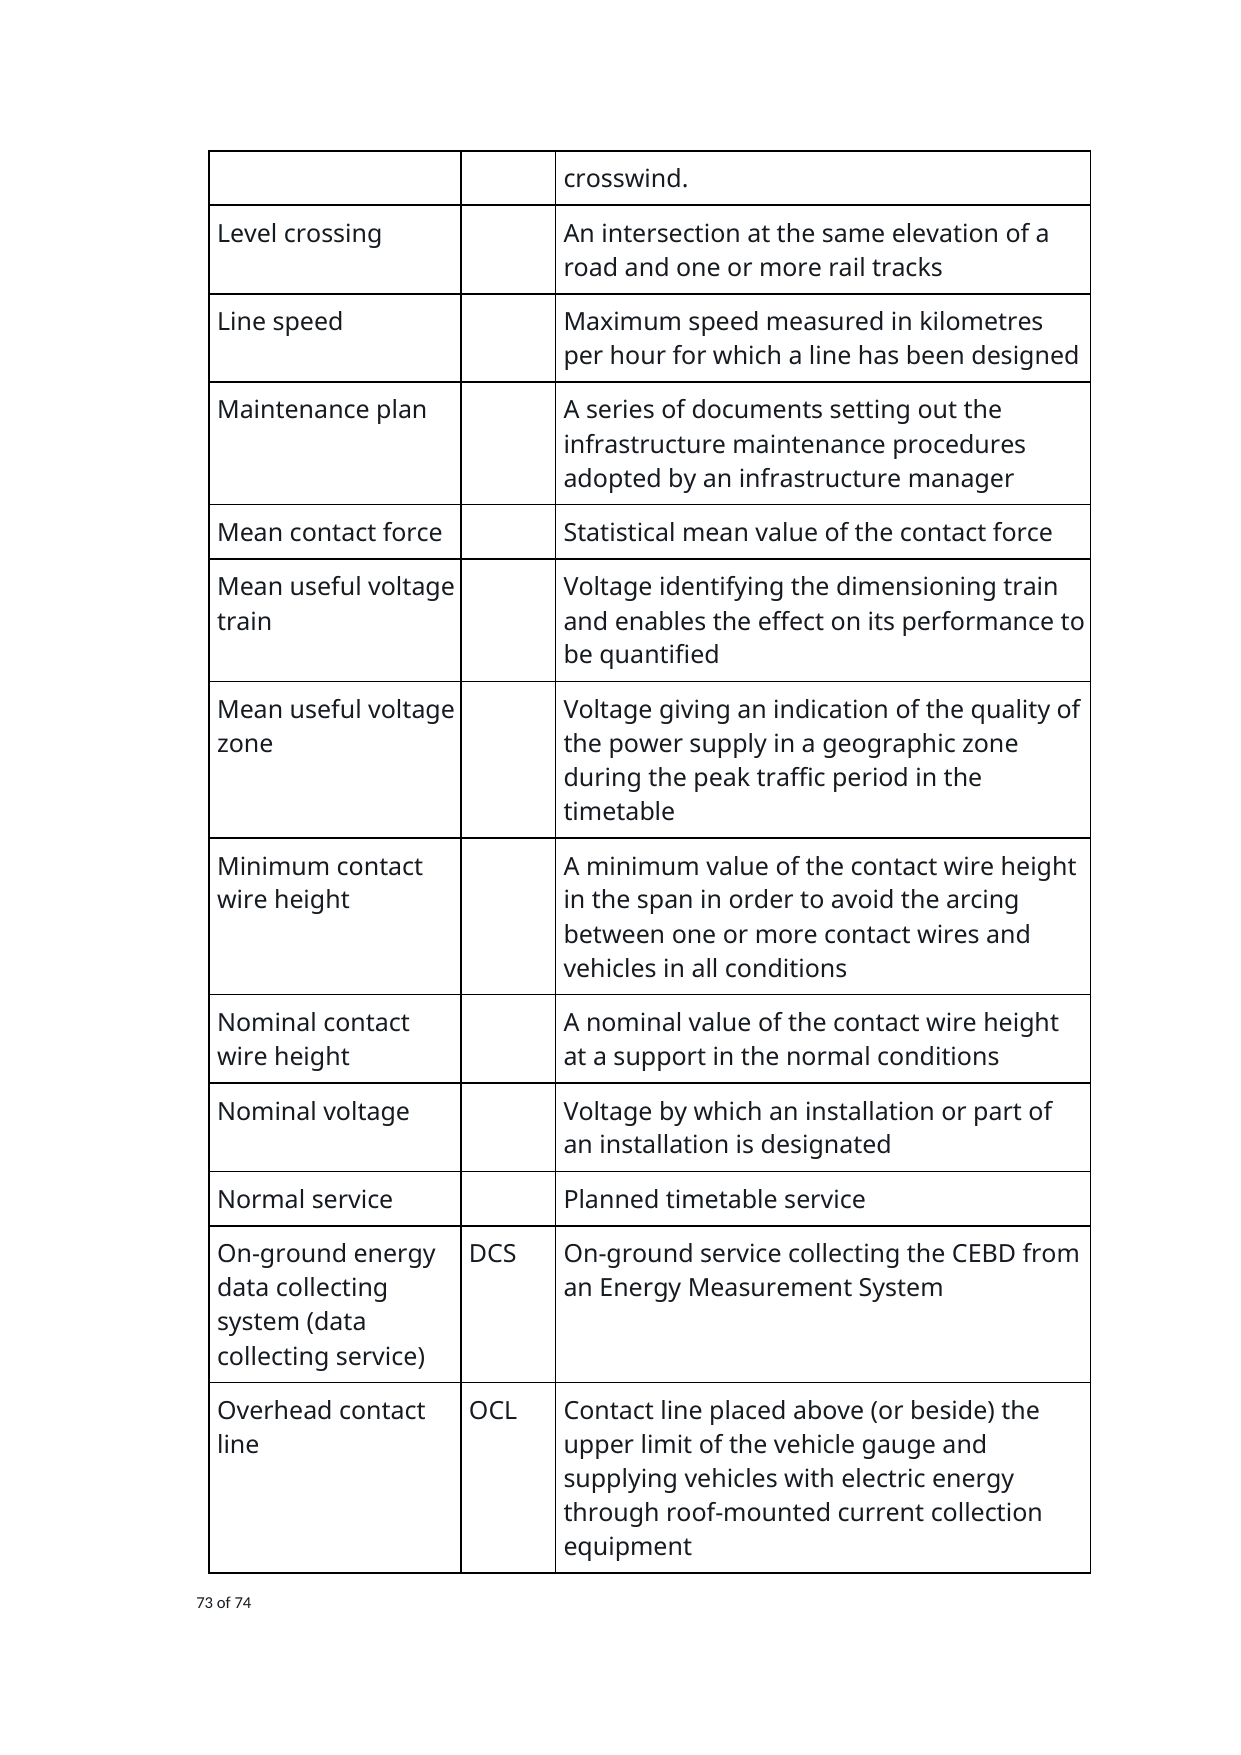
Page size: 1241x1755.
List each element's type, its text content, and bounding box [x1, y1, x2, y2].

table_cell Minimum contact wire height [210, 839, 460, 994]
table_cell Planned timetable service [556, 1172, 1090, 1225]
table_cell DCS [462, 1227, 555, 1382]
table_cell [462, 682, 555, 837]
table_cell Line speed [210, 295, 460, 381]
table_cell Overhead contact line [210, 1383, 460, 1572]
table_cell OCL [462, 1383, 555, 1572]
table_cell Maintenance plan [210, 383, 460, 504]
table_cell Voltage giving an indication of the quality of the power supply in a geographic zone during the peak traffic period in the timetable [556, 682, 1090, 837]
table_cell [210, 152, 460, 204]
table_cell Statistical mean value of the contact force [556, 505, 1090, 558]
table_cell [462, 383, 555, 504]
table_cell An intersection at the same elevation of a road and one or more rail tracks [556, 206, 1090, 293]
table_cell Nominal contact wire height [210, 995, 460, 1082]
table_cell Maximum speed measured in kilometres per hour for which a line has been designed [556, 295, 1090, 381]
table_cell [462, 505, 555, 558]
table_cell A nominal value of the contact wire height at a support in the normal conditions [556, 995, 1090, 1082]
table_cell [462, 206, 555, 293]
table_cell Contact line placed above (or beside) the upper limit of the vehicle gauge and supplying vehicles with electric energy through roof-mounted current collection equipment [556, 1383, 1090, 1572]
table_cell Voltage identifying the dimensioning train and enables the effect on its performance to be quantified [556, 560, 1090, 681]
table_cell Normal service [210, 1172, 460, 1225]
table_cell Nominal voltage [210, 1084, 460, 1171]
table_cell [462, 152, 555, 204]
table_cell Mean useful voltage train [210, 560, 460, 681]
table_cell [462, 560, 555, 681]
table_cell On-ground service collecting the CEBD from an Energy Measurement System [556, 1227, 1090, 1382]
table_cell [462, 839, 555, 994]
table_cell On-ground energy data collecting system (data collecting service) [210, 1227, 460, 1382]
table_cell A series of documents setting out the infrastructure maintenance procedures adopted by an infrastructure manager [556, 383, 1090, 504]
table_cell [462, 1084, 555, 1171]
table_cell A minimum value of the contact wire height in the span in order to avoid the arcing between one or more contact wires and vehicles in all conditions [556, 839, 1090, 994]
table_cell Mean useful voltage zone [210, 682, 460, 837]
table_cell crosswind. [556, 152, 1090, 204]
table_cell Level crossing [210, 206, 460, 293]
table_cell Voltage by which an installation or part of an installation is designated [556, 1084, 1090, 1171]
table_cell [462, 995, 555, 1082]
table_cell [462, 295, 555, 381]
table_cell Mean contact force [210, 505, 460, 558]
table_cell [462, 1172, 555, 1225]
